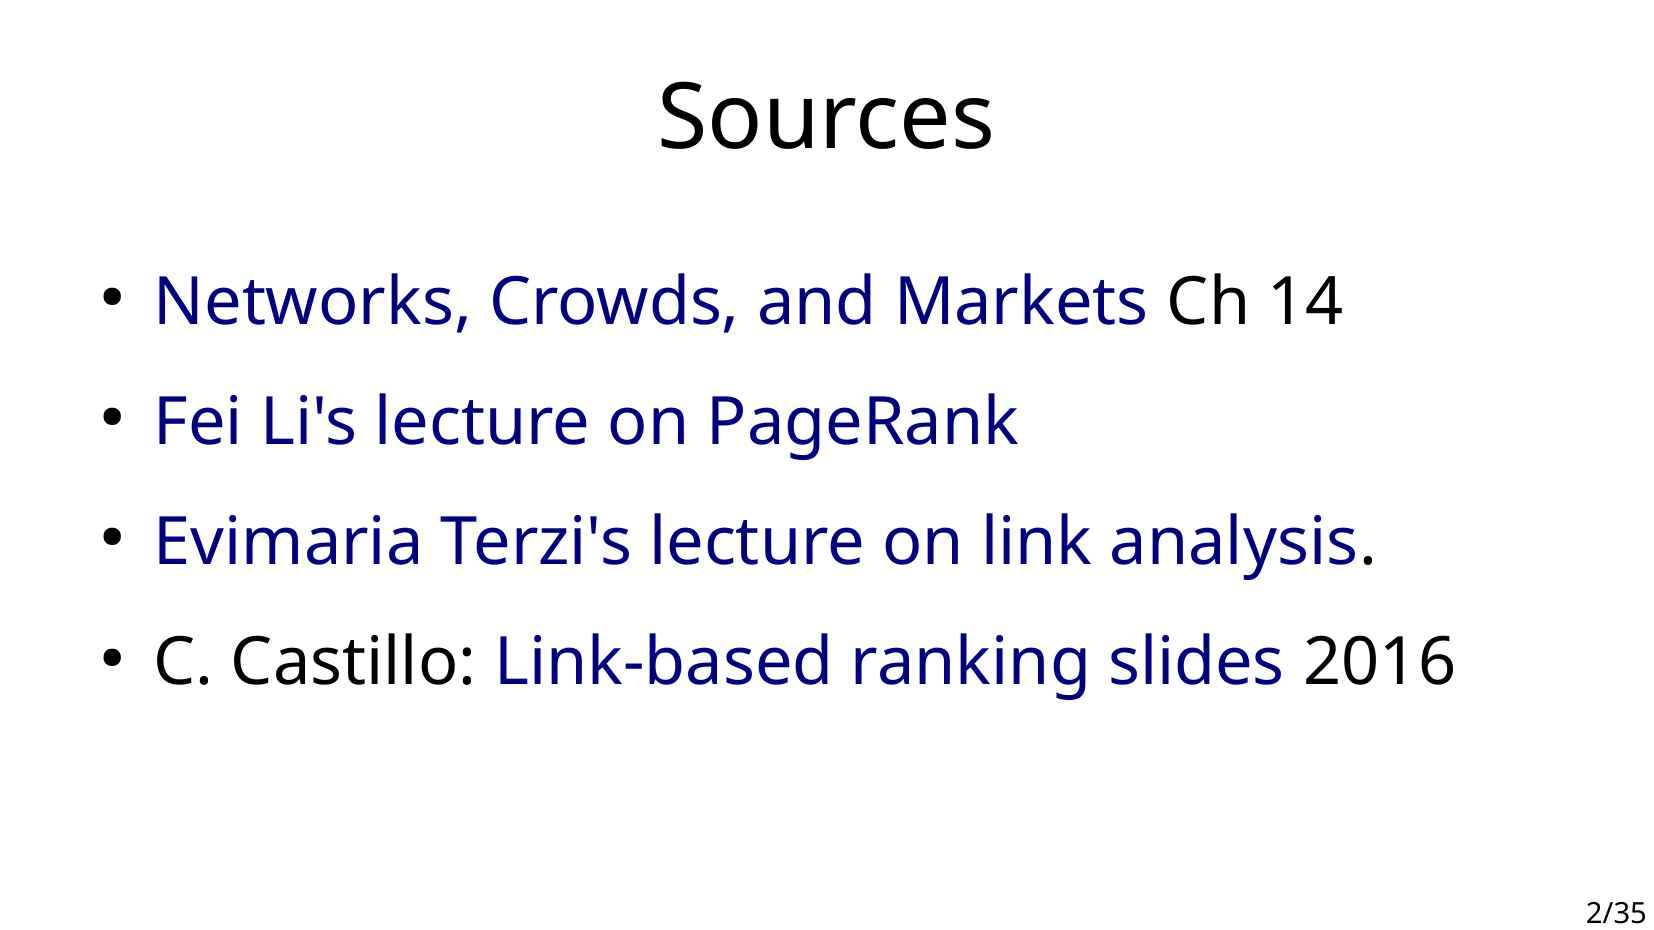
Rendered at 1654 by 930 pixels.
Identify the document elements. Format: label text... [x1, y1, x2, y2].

title Sources [82, 1, 1571, 225]
list Networks, Crowds, and Markets Ch 14 Fei Li's lecture on PageRank Evimaria Terzi's lecture on link analysis. C. Castillo: Link-based ranking slides 2016 [82, 252, 1571, 793]
